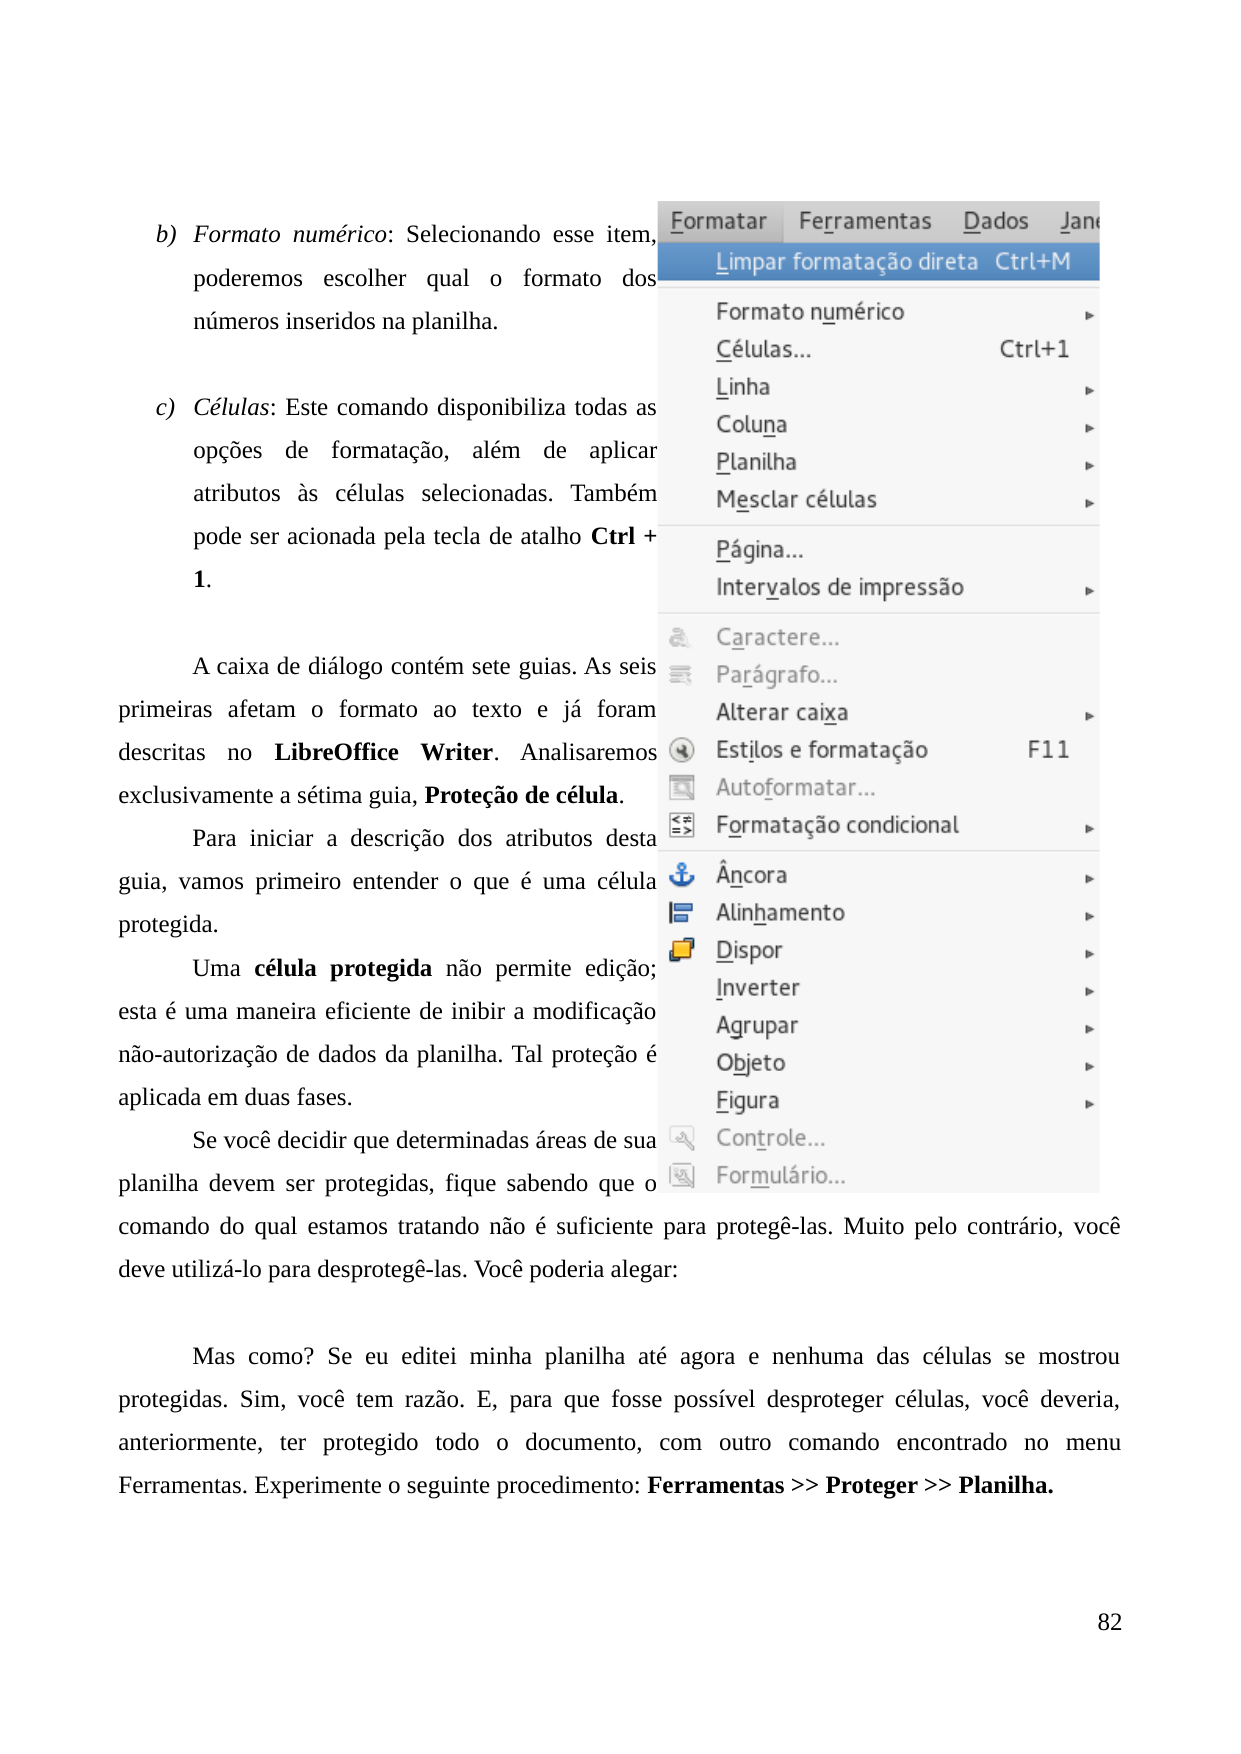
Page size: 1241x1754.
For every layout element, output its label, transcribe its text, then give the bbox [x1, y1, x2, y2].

text [1100, 953, 1122, 1111]
text Se você decidir que determinadas áreas de sua planilha devem ser protegidas, fique sabendo que o comando do qual estamos tratando não é suficiente para protegê-las. Muito pelo contrário, você deve utilizá-lo para desprotegê-las. Você poderia alegar: [118, 1125, 1122, 1283]
list [1100, 392, 1122, 593]
list Células: Este comando disponibiliza todas as opções de formatação, além de aplicar atributos às células selecionadas. Também pode ser acionada pela tecla de atalho Ctrl + 1. [156, 392, 657, 593]
picture [657, 201, 1100, 1193]
list Formato numérico: Selecionando esse item, poderemos escolher qual o formato dos números inseridos na planilha. [156, 219, 657, 334]
list [1100, 219, 1122, 334]
text Uma célula protegida não permite edição; esta é uma maneira eficiente de inibir a modificação não-autorização de dados da planilha. Tal proteção é aplicada em duas fases. [118, 953, 657, 1111]
text [1100, 823, 1122, 938]
text Mas como? Se eu editei minha planilha até agora e nenhuma das células se mostrou protegidas. Sim, você tem razão. E, para que fosse possível desproteger células, você deveria, anteriormente, ter protegido todo o documento, com outro comando encontrado no menu Ferramentas. Experimente o seguinte procedimento: Ferramentas >> Proteger >> Planilha. [118, 1341, 1122, 1499]
text Para iniciar a descrição dos atributos desta guia, vamos primeiro entender o que é uma célula protegida. [118, 823, 657, 938]
text A caixa de diálogo contém sete guias. As seis primeiras afetam o formato ao texto e já foram descritas no LibreOffice Writer. Analisaremos exclusivamente a sétima guia, Proteção de célula. [118, 651, 657, 809]
